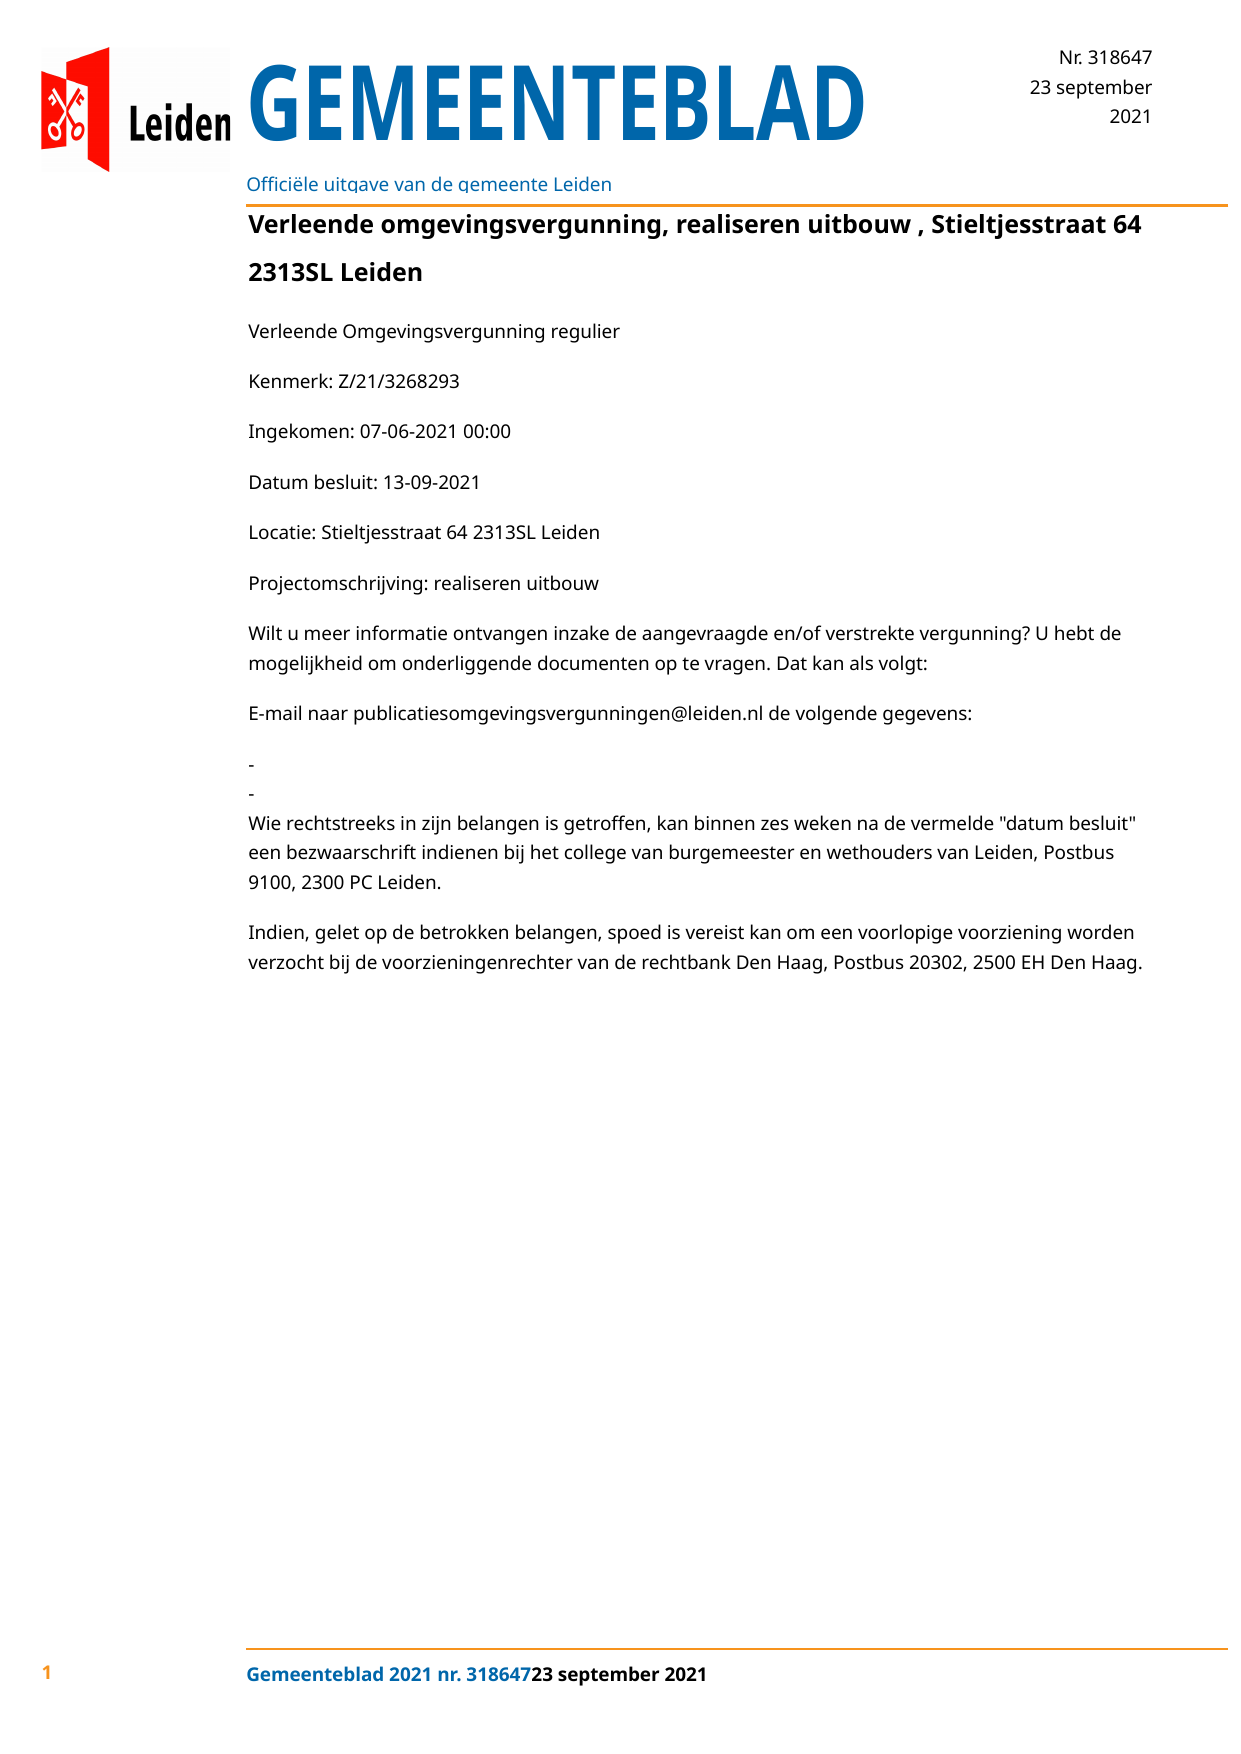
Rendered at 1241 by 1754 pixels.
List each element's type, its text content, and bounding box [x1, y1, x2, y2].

text Kenmerk: Z/21/3268293 [248, 368, 1152, 394]
text Wie rechtstreeks in zijn belangen is getroffen, kan binnen zes weken na de vermelde "datum besluit" een bezwaarschrift indienen bij het college van burgemeester en wethouders van Leiden, Postbus 9100, 2300 PC Leiden. [248, 810, 1152, 895]
text Locatie: Stieltjesstraat 64 2313SL Leiden [248, 519, 1152, 545]
text Ingekomen: 07-06-2021 00:00 [248, 419, 1152, 444]
text Verleende omgevingsvergunning, realiseren uitbouw , Stieltjesstraat 64 2313SL Leiden [248, 207, 1152, 288]
picture [41, 47, 231, 172]
text Verleende Omgevingsvergunning regulier [248, 318, 1152, 344]
text E-mail naar publicatiesomgevingsvergunningen@leiden.nl de volgende gegevens: [248, 700, 1152, 726]
text Datum besluit: 13-09-2021 [248, 469, 1152, 495]
text Wilt u meer informatie ontvangen inzake de aangevraagde en/of verstrekte vergunning? U hebt de mogelijkheid om onderliggende documenten op te vragen. Dat kan als volgt: [248, 620, 1152, 676]
text Indien, gelet op de betrokken belangen, spoed is vereist kan om een voorlopige voorziening worden verzocht bij de voorzieningenrechter van de rechtbank Den Haag, Postbus 20302, 2500 EH Den Haag. [248, 919, 1152, 975]
text Projectomschrijving: realiseren uitbouw [248, 570, 1152, 596]
